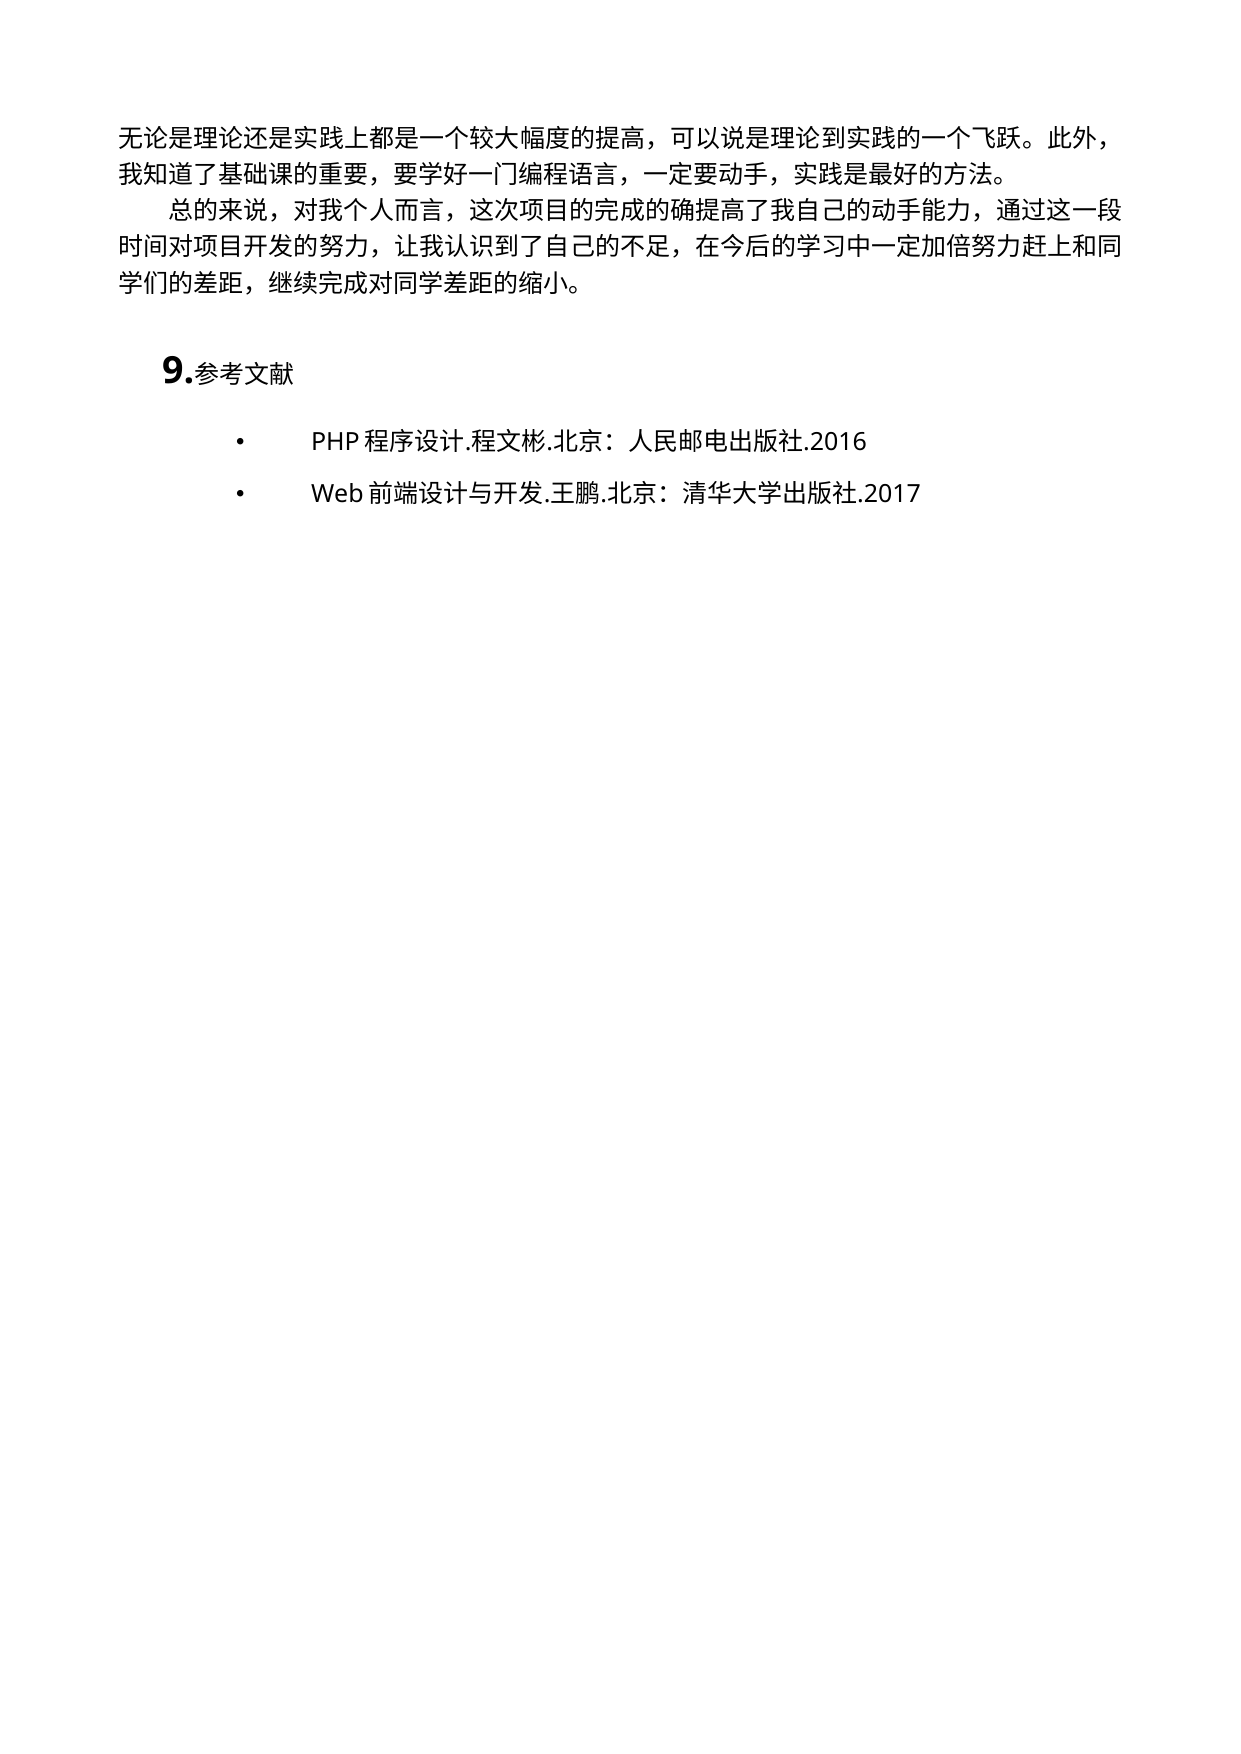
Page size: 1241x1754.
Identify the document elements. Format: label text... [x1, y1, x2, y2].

text 总的来说，对我个人而言，这次项目的完成的确提高了我自己的动手能力，通过这一段时间对项目开发的努力，让我认识到了自己的不足，在今后的学习中一定加倍努力赶上和同学们的差距，继续完成对同学差距的缩小。 [118, 191, 1122, 299]
list PHP程序设计.程文彬.北京：人民邮电出版社.2016 [192, 421, 1122, 457]
text 9.参考文献 [118, 344, 1122, 395]
list Web前端设计与开发.王鹏.北京：清华大学出版社.2017 [192, 474, 1122, 510]
text 无论是理论还是实践上都是一个较大幅度的提高，可以说是理论到实践的一个飞跃。此外，我知道了基础课的重要，要学好一门编程语言，一定要动手，实践是最好的方法。 [118, 118, 1122, 191]
